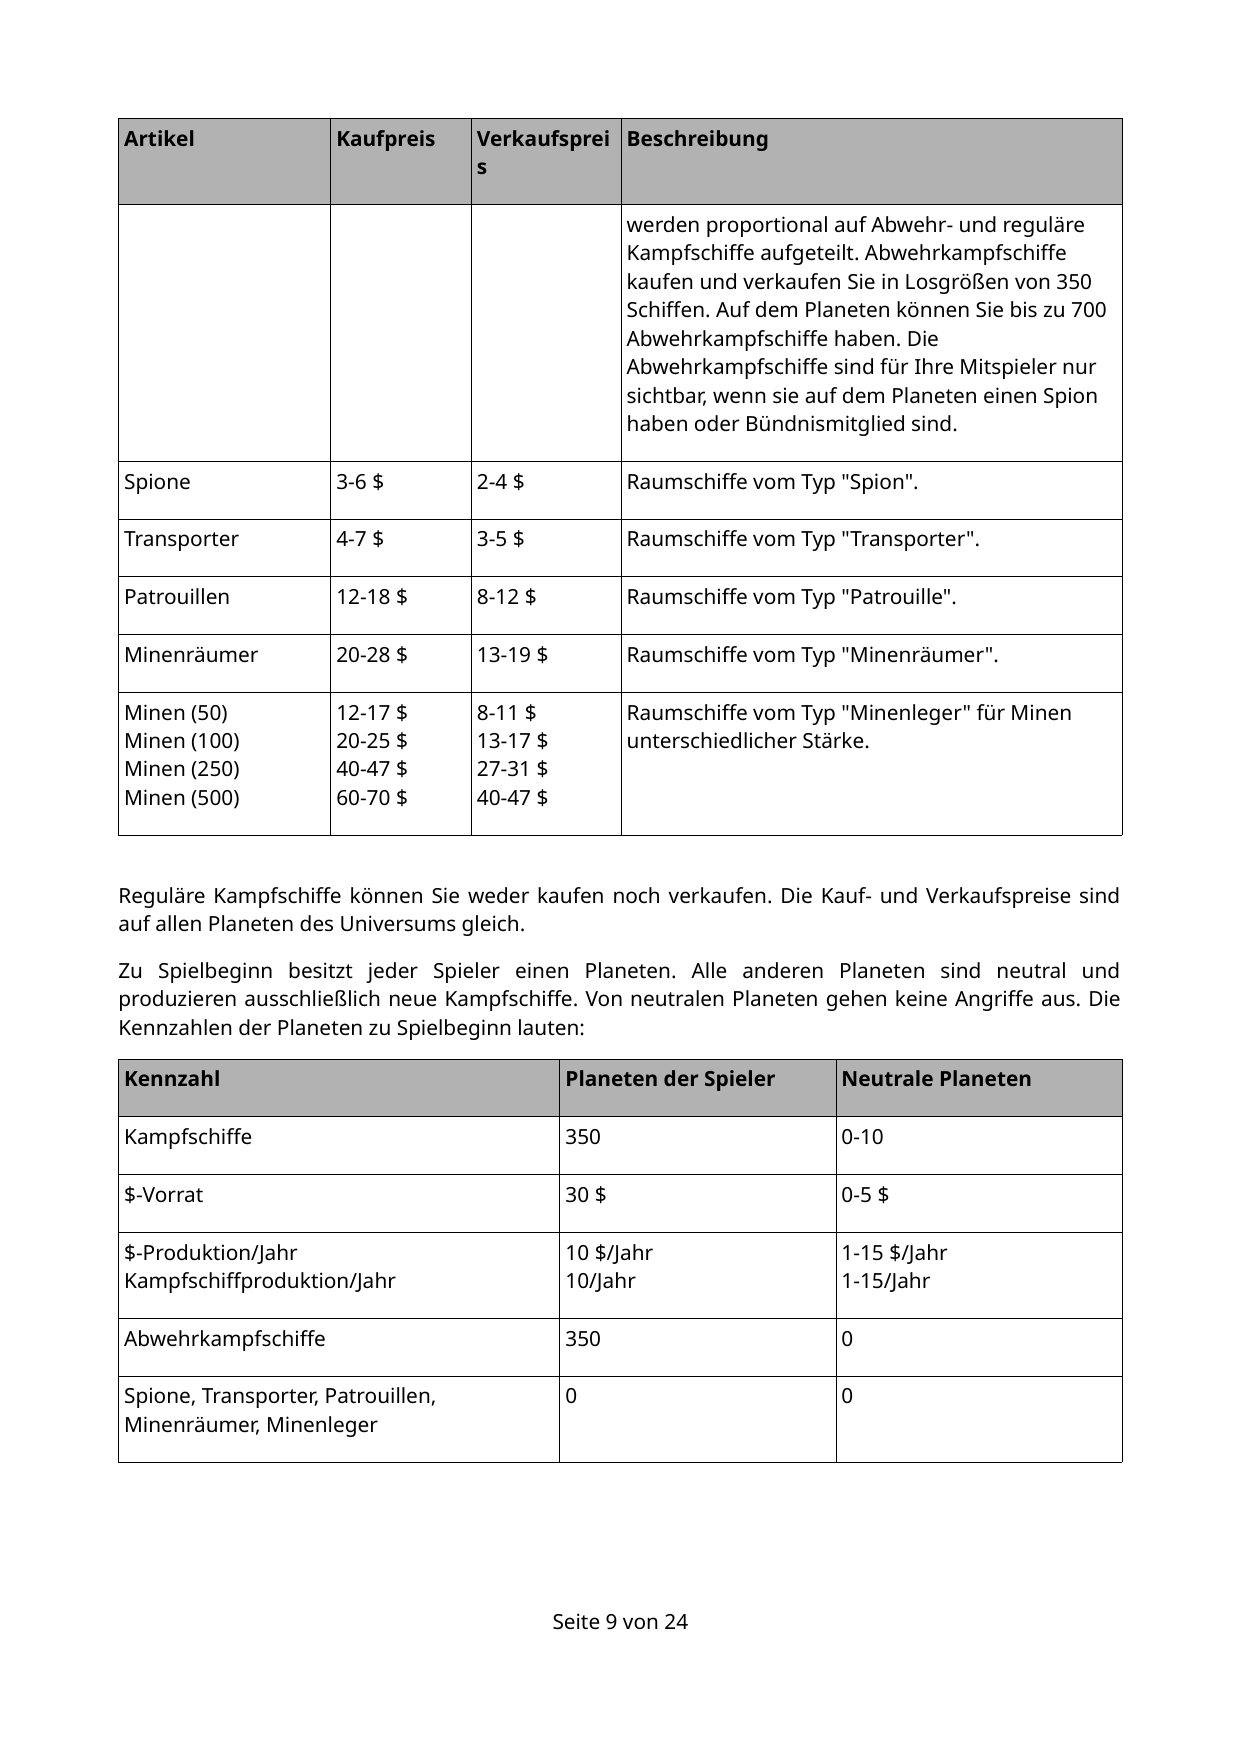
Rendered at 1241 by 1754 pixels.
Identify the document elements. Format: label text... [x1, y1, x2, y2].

table_cell Raumschiffe vom Typ "Patrouille". [622, 577, 1122, 634]
table_cell Kampfschiffe [119, 1117, 559, 1174]
table_cell 20-28 $ [331, 635, 471, 692]
table_cell 30 $ [560, 1175, 836, 1232]
table_header Neutrale Planeten [837, 1060, 1122, 1116]
table_cell Patrouillen [119, 577, 330, 634]
table_cell Raumschiffe vom Typ "Minenräumer". [622, 635, 1122, 692]
table_cell Abwehrkampfschiffe [119, 1319, 559, 1376]
table_cell Minenräumer [119, 635, 330, 692]
table_cell $-Vorrat [119, 1175, 559, 1232]
table_cell 3-6 $ [331, 462, 471, 519]
table_cell 10 $/Jahr 10/Jahr [560, 1233, 836, 1318]
table_cell 0 [560, 1377, 836, 1462]
table_cell 4-7 $ [331, 520, 471, 576]
table_header Planeten der Spieler [560, 1060, 836, 1116]
text Zu Spielbeginn besitzt jeder Spieler einen Planeten. Alle anderen Planeten sind neutral und produzieren ausschließlich neue Kampfschiffe. Von neutralen Planeten gehen keine Angriffe aus. Die Kennzahlen der Planeten zu Spielbeginn lauten: [118, 956, 1122, 1041]
table_cell 3-5 $ [472, 520, 621, 576]
table_cell 8-11 $ 13-17 $ 27-31 $ 40-47 $ [472, 693, 621, 835]
table_cell [331, 205, 471, 461]
table_cell Raumschiffe vom Typ "Minenleger" für Minen unterschiedlicher Stärke. [622, 693, 1122, 835]
table_header Artikel [119, 119, 330, 204]
table_cell Raumschiffe vom Typ "Transporter". [622, 520, 1122, 576]
table_cell 0-5 $ [837, 1175, 1122, 1232]
table_cell Spione, Transporter, Patrouillen, Minenräumer, Minenleger [119, 1377, 559, 1462]
table_cell 8-12 $ [472, 577, 621, 634]
table_header Verkaufspreis [472, 119, 621, 204]
table_cell [472, 205, 621, 461]
table_cell 0 [837, 1377, 1122, 1462]
table_header Kennzahl [119, 1060, 559, 1116]
table_cell Raumschiffe vom Typ "Spion". [622, 462, 1122, 519]
table_cell Minen (50) Minen (100) Minen (250) Minen (500) [119, 693, 330, 835]
table_cell 13-19 $ [472, 635, 621, 692]
table_cell 350 [560, 1319, 836, 1376]
table_cell 12-18 $ [331, 577, 471, 634]
table_cell [119, 205, 330, 461]
table_header Beschreibung [622, 119, 1122, 204]
table_cell 0-10 [837, 1117, 1122, 1174]
table_cell werden proportional auf Abwehr- und reguläre Kampfschiffe aufgeteilt. Abwehrkampfschiffe kaufen und verkaufen Sie in Losgrößen von 350 Schiffen. Auf dem Planeten können Sie bis zu 700 Abwehrkampfschiffe haben. Die Abwehrkampfschiffe sind für Ihre Mitspieler nur sichtbar, wenn sie auf dem Planeten einen Spion haben oder Bündnismitglied sind. [622, 205, 1122, 461]
table_header Kaufpreis [331, 119, 471, 204]
table_cell 1-15 $/Jahr 1-15/Jahr [837, 1233, 1122, 1318]
table_cell 0 [837, 1319, 1122, 1376]
table_cell 350 [560, 1117, 836, 1174]
table_cell 2-4 $ [472, 462, 621, 519]
table_cell Transporter [119, 520, 330, 576]
table_cell $-Produktion/Jahr Kampfschiffproduktion/Jahr [119, 1233, 559, 1318]
text Reguläre Kampfschiffe können Sie weder kaufen noch verkaufen. Die Kauf- und Verkaufspreise sind auf allen Planeten des Universums gleich. [118, 881, 1122, 938]
table_cell Spione [119, 462, 330, 519]
table_cell 12-17 $ 20-25 $ 40-47 $ 60-70 $ [331, 693, 471, 835]
